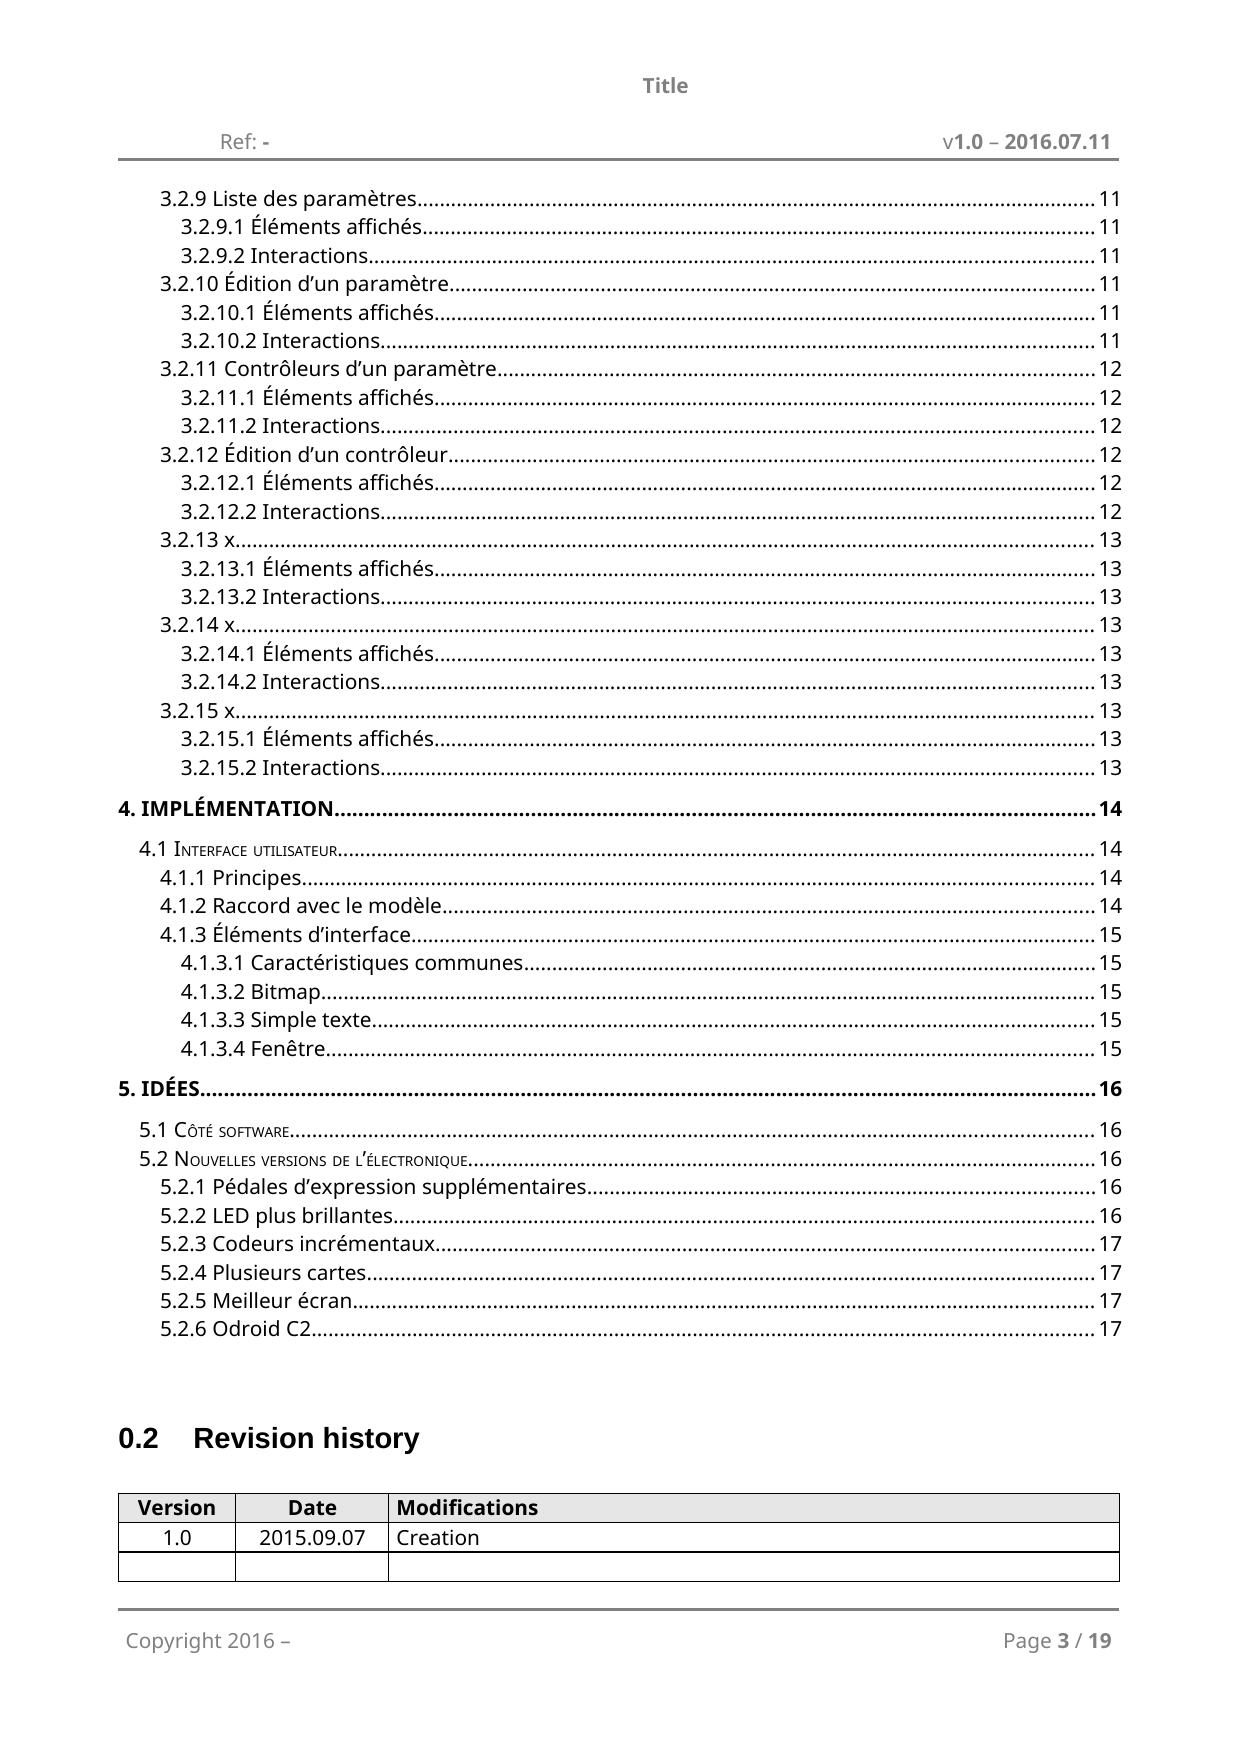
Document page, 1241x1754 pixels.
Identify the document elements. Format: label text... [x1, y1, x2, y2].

text 4.1.1 Principes 14 [160, 863, 1122, 891]
text 3.2.10 Édition d’un paramètre 11 [160, 269, 1122, 298]
text 4.1.2 Raccord avec le modèle 14 [160, 891, 1122, 920]
text 4.1.3.4 Fenêtre 15 [181, 1034, 1122, 1062]
table_cell [389, 1553, 1119, 1581]
text 4.1.3.2 Bitmap 15 [181, 977, 1122, 1005]
text 3.2.14.1 Éléments affichés 13 [181, 639, 1122, 667]
text 3.2.15.2 Interactions 13 [181, 753, 1122, 781]
text 3.2.15.1 Éléments affichés 13 [181, 724, 1122, 753]
text 3.2.12.1 Éléments affichés 12 [181, 468, 1122, 497]
table_header Version [119, 1494, 235, 1522]
text 4.1.3.3 Simple texte 15 [181, 1005, 1122, 1034]
text 5.2.4 Plusieurs cartes 17 [160, 1258, 1122, 1286]
text 3.2.9 Liste des paramètres 11 [160, 184, 1122, 212]
table_cell 2015.09.07 [236, 1523, 388, 1551]
text 5.2.5 Meilleur écran 17 [160, 1286, 1122, 1314]
text 3.2.10.2 Interactions 11 [181, 326, 1122, 354]
table_header Date [236, 1494, 388, 1522]
text 3.2.9.2 Interactions 11 [181, 241, 1122, 269]
text 5.2.3 Codeurs incrémentaux 17 [160, 1229, 1122, 1258]
text 5.2 Nouvelles versions de l’électronique 16 [139, 1144, 1122, 1172]
text 4. Implémentation 14 [118, 794, 1122, 822]
text 3.2.14.2 Interactions 13 [181, 667, 1122, 696]
text 5. Idées 16 [118, 1074, 1122, 1103]
text 3.2.13 x 13 [160, 525, 1122, 554]
table_cell [119, 1553, 235, 1581]
text 3.2.11 Contrôleurs d’un paramètre 12 [160, 354, 1122, 383]
text 3.2.12 Édition d’un contrôleur 12 [160, 440, 1122, 468]
text 5.2.6 Odroid C2 17 [160, 1314, 1122, 1343]
text 3.2.14 x 13 [160, 611, 1122, 639]
text 3.2.13.2 Interactions 13 [181, 582, 1122, 611]
text 4.1 Interface utilisateur 14 [139, 834, 1122, 863]
text 4.1.3.1 Caractéristiques communes 15 [181, 948, 1122, 977]
text 3.2.13.1 Éléments affichés 13 [181, 554, 1122, 582]
text 3.2.12.2 Interactions 12 [181, 497, 1122, 525]
table_cell 1.0 [119, 1523, 235, 1551]
text 3.2.15 x 13 [160, 696, 1122, 724]
text 3.2.11.1 Éléments affichés 12 [181, 383, 1122, 411]
table_cell [236, 1553, 388, 1581]
table_header Modifications [389, 1494, 1119, 1522]
table_cell Creation [389, 1523, 1119, 1551]
text 3.2.11.2 Interactions 12 [181, 411, 1122, 440]
text 3.2.9.1 Éléments affichés 11 [181, 212, 1122, 241]
text 3.2.10.1 Éléments affichés 11 [181, 298, 1122, 326]
text 5.1 Côté software 16 [139, 1116, 1122, 1144]
text 4.1.3 Éléments d’interface 15 [160, 920, 1122, 948]
text 5.2.2 LED plus brillantes 16 [160, 1201, 1122, 1229]
text 5.2.1 Pédales d’expression supplémentaires 16 [160, 1172, 1122, 1201]
subtitle Revision history [118, 1421, 1122, 1455]
